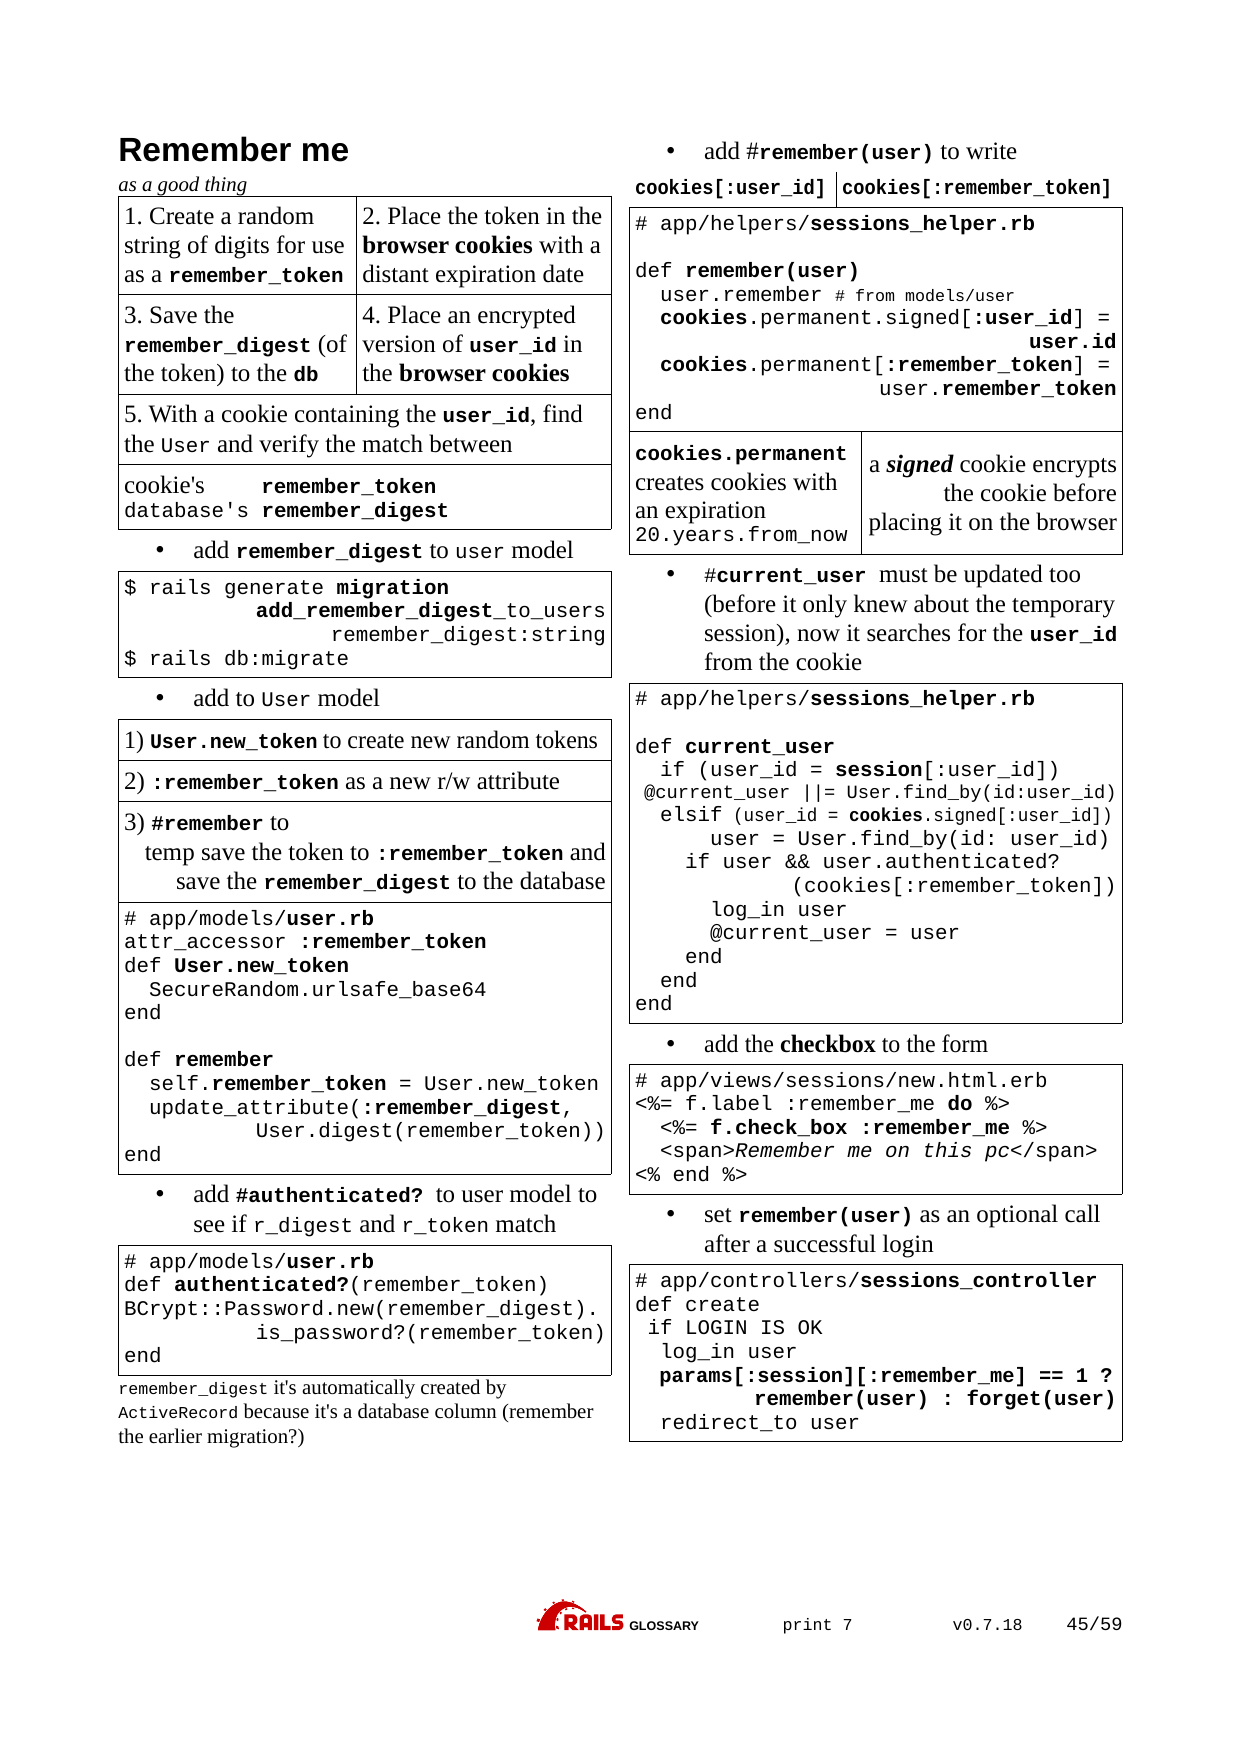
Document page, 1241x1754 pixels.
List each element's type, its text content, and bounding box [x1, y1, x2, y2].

list add remember_digest to user model [156, 535, 611, 565]
table_cell 4. Place an encrypted version of user_id in the browser cookies [357, 295, 611, 394]
table_header # app/controllers/sessions_controller def create if LOGIN IS OK log_in user params[:session][:remember_me] == 1 ? remember(user) : forget(user) redirect_to user [630, 1265, 1122, 1441]
table_header # app/views/sessions/new.html.erb <%= f.label :remember_me do %> <%= f.check_box :remember_me %> <span>Remember me on this pc</span> <% end %> [630, 1065, 1122, 1193]
list add to User model [156, 683, 611, 713]
subtitle Remember me [118, 130, 611, 168]
list set remember(user) as an optional call after a successful login [666, 1199, 1122, 1258]
table_header $ rails generate migration add_remember_digest_to_users remember_digest:string $ rails db:migrate [119, 572, 611, 677]
table_header cookies[:user_id] [629, 172, 836, 207]
table_header # app/models/user.rb attr_accessor :remember_token def User.new_token SecureRandom.urlsafe_base64 end def remember self.remember_token = User.new_token update_attribute(:remember_digest, User.digest(remember_token)) end [119, 903, 611, 1173]
text remember_digest it's automatically created by ActiveRecord because it's a database column (remember the earlier migration?) [118, 1376, 611, 1448]
table_cell 2) :remember_token as a new r/w attribute [119, 761, 611, 801]
list add the checkbox to the form [666, 1029, 1122, 1057]
table_cell cookie's remember_token database's remember_digest [119, 465, 611, 529]
table_header # app/helpers/sessions_helper.rb def remember(user) user.remember # from models/user cookies.permanent.signed[:user_id] = user.id cookies.permanent[:remember_token] = user.remember_token end [630, 208, 1122, 431]
list add #authenticated? to user model to see if r_digest and r_token match [156, 1179, 611, 1239]
table_header cookies.permanent creates cookies with an expiration 20.years.from_now [630, 432, 861, 553]
table_header # app/models/user.rb def authenticated?(remember_token) BCrypt::Password.new(remember_digest). is_password?(remember_token) end [119, 1246, 611, 1375]
list #current_user must be updated too (before it only knew about the temporary session), now it searches for the user_id from the cookie [666, 559, 1122, 676]
list add #remember(user) to write [666, 136, 1122, 165]
table_header 2. Place the token in the browser cookies with a distant expiration date [357, 197, 611, 294]
table_header a signed cookie encrypts the cookie before placing it on the browser [862, 432, 1122, 553]
table_header 1) User.new_token to create new random tokens [119, 720, 611, 760]
table_cell 3. Save the remember_digest (of the token) to the db [119, 295, 356, 394]
table_header 1. Create a random string of digits for use as a remember_token [119, 197, 356, 294]
table_header # app/helpers/sessions_helper.rb def current_user if (user_id = session[:user_id]) @current_user ||= User.find_by(id:user_id) elsif (user_id = cookies.signed[:user_id]) user = User.find_by(id: user_id) if user && user.authenticated? (cookies[:remember_token]) log_in user @current_user = user end end end [630, 684, 1122, 1023]
text as a good thing [118, 171, 611, 196]
table_header cookies[:remember_token] [837, 172, 1122, 207]
table_cell 5. With a cookie containing the user_id, find the User and verify the match between [119, 395, 611, 464]
table_cell 3) #remember to temp save the token to :remember_token and save the remember_digest to the database [119, 802, 611, 902]
